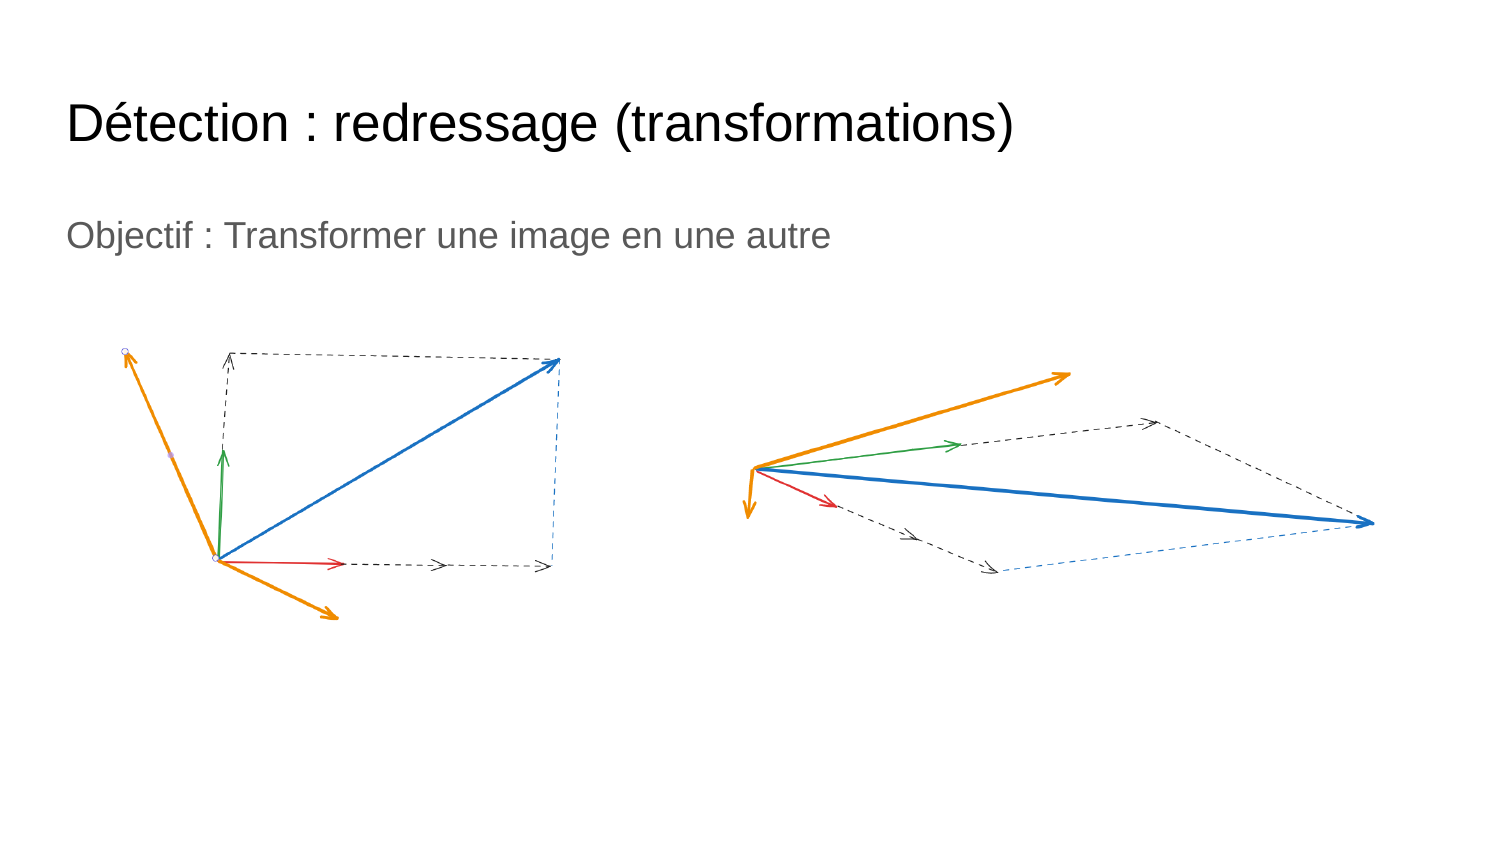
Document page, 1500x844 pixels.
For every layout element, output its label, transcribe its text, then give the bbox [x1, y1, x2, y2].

list Objectif : Transformer une image en une autre [51, 189, 1449, 783]
picture [722, 354, 1388, 597]
title Détection : redressage (transformations) [51, 72, 1449, 167]
picture [102, 324, 621, 661]
